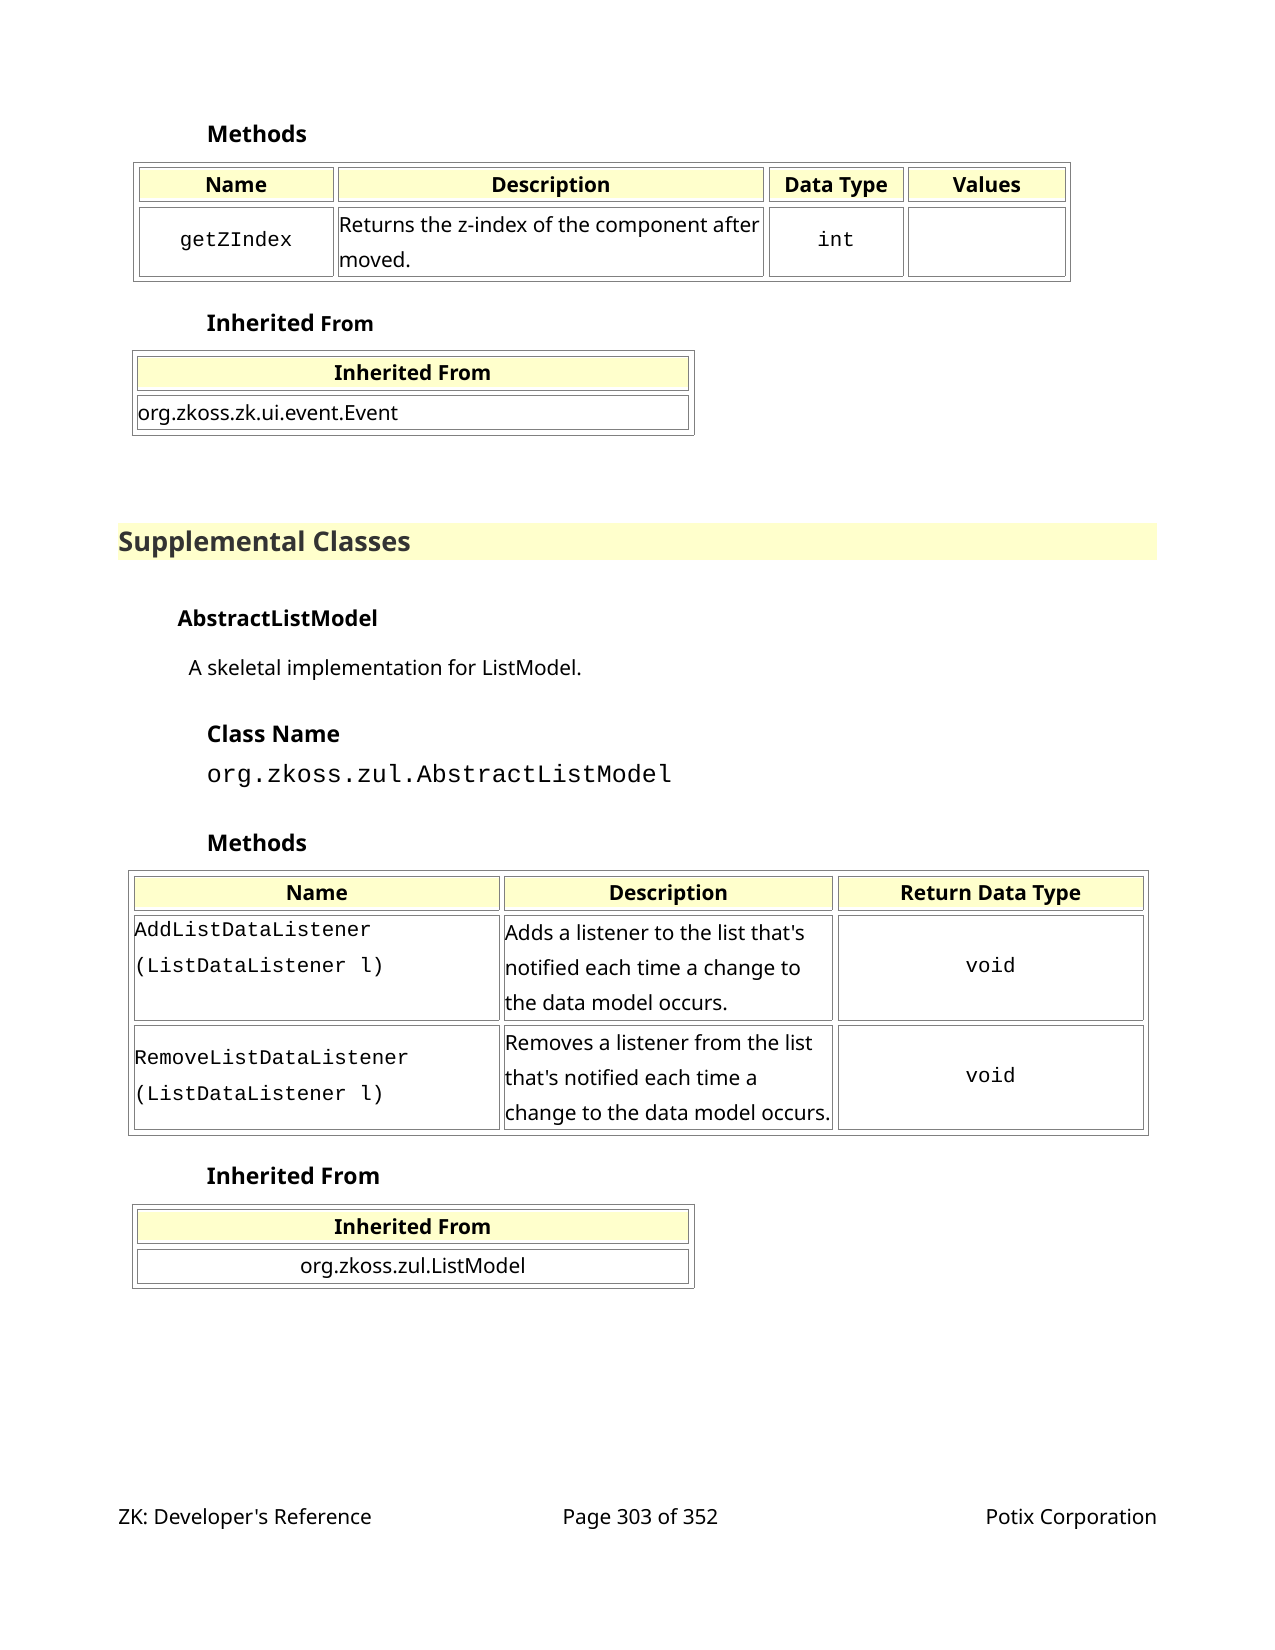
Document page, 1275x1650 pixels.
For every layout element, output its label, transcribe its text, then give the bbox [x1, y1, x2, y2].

table_header Inherited From [134, 351, 691, 390]
table_cell Adds a listener to the list that's notified each time a change to the data model occurs. [502, 910, 835, 1019]
subtitle Methods [207, 826, 1157, 858]
table_header Return Data Type [835, 871, 1146, 909]
table_cell org.zkoss.zk.ui.event.Event [134, 390, 691, 429]
table_cell org.zkoss.zul.ListModel [134, 1243, 691, 1282]
subtitle Supplemental Classes [118, 523, 1157, 560]
text A skeletal implementation for ListModel. [177, 653, 1157, 681]
table_cell getZIndex [136, 201, 336, 276]
table_header Inherited From [134, 1205, 691, 1243]
table_header Name [136, 163, 336, 201]
table_cell int [766, 201, 906, 276]
table_header Description [502, 871, 835, 909]
table_cell Returns the z-index of the component after moved. [336, 201, 766, 276]
subtitle Inherited From [207, 1160, 1157, 1191]
table_cell Removes a listener from the list that's notified each time a change to the data model occurs. [502, 1020, 835, 1129]
subtitle Class Name [207, 718, 1157, 749]
table_cell void [835, 910, 1146, 1019]
table_cell [906, 201, 1068, 276]
table_cell [909, 208, 1065, 276]
table_cell RemoveListDataListener (ListDataListener l) [131, 1020, 502, 1129]
text org.zkoss.zul.AbstractListModel [207, 762, 1157, 790]
table_header Name [131, 871, 502, 909]
table_header Values [906, 163, 1068, 201]
subtitle Inherited From [207, 306, 1157, 338]
subtitle AbstractListModel [177, 602, 1157, 632]
table_header Description [336, 163, 766, 201]
table_header Data Type [766, 163, 906, 201]
table_cell void [835, 1020, 1146, 1129]
subtitle Methods [207, 118, 1157, 149]
table_cell AddListDataListener (ListDataListener l) [131, 910, 502, 1019]
